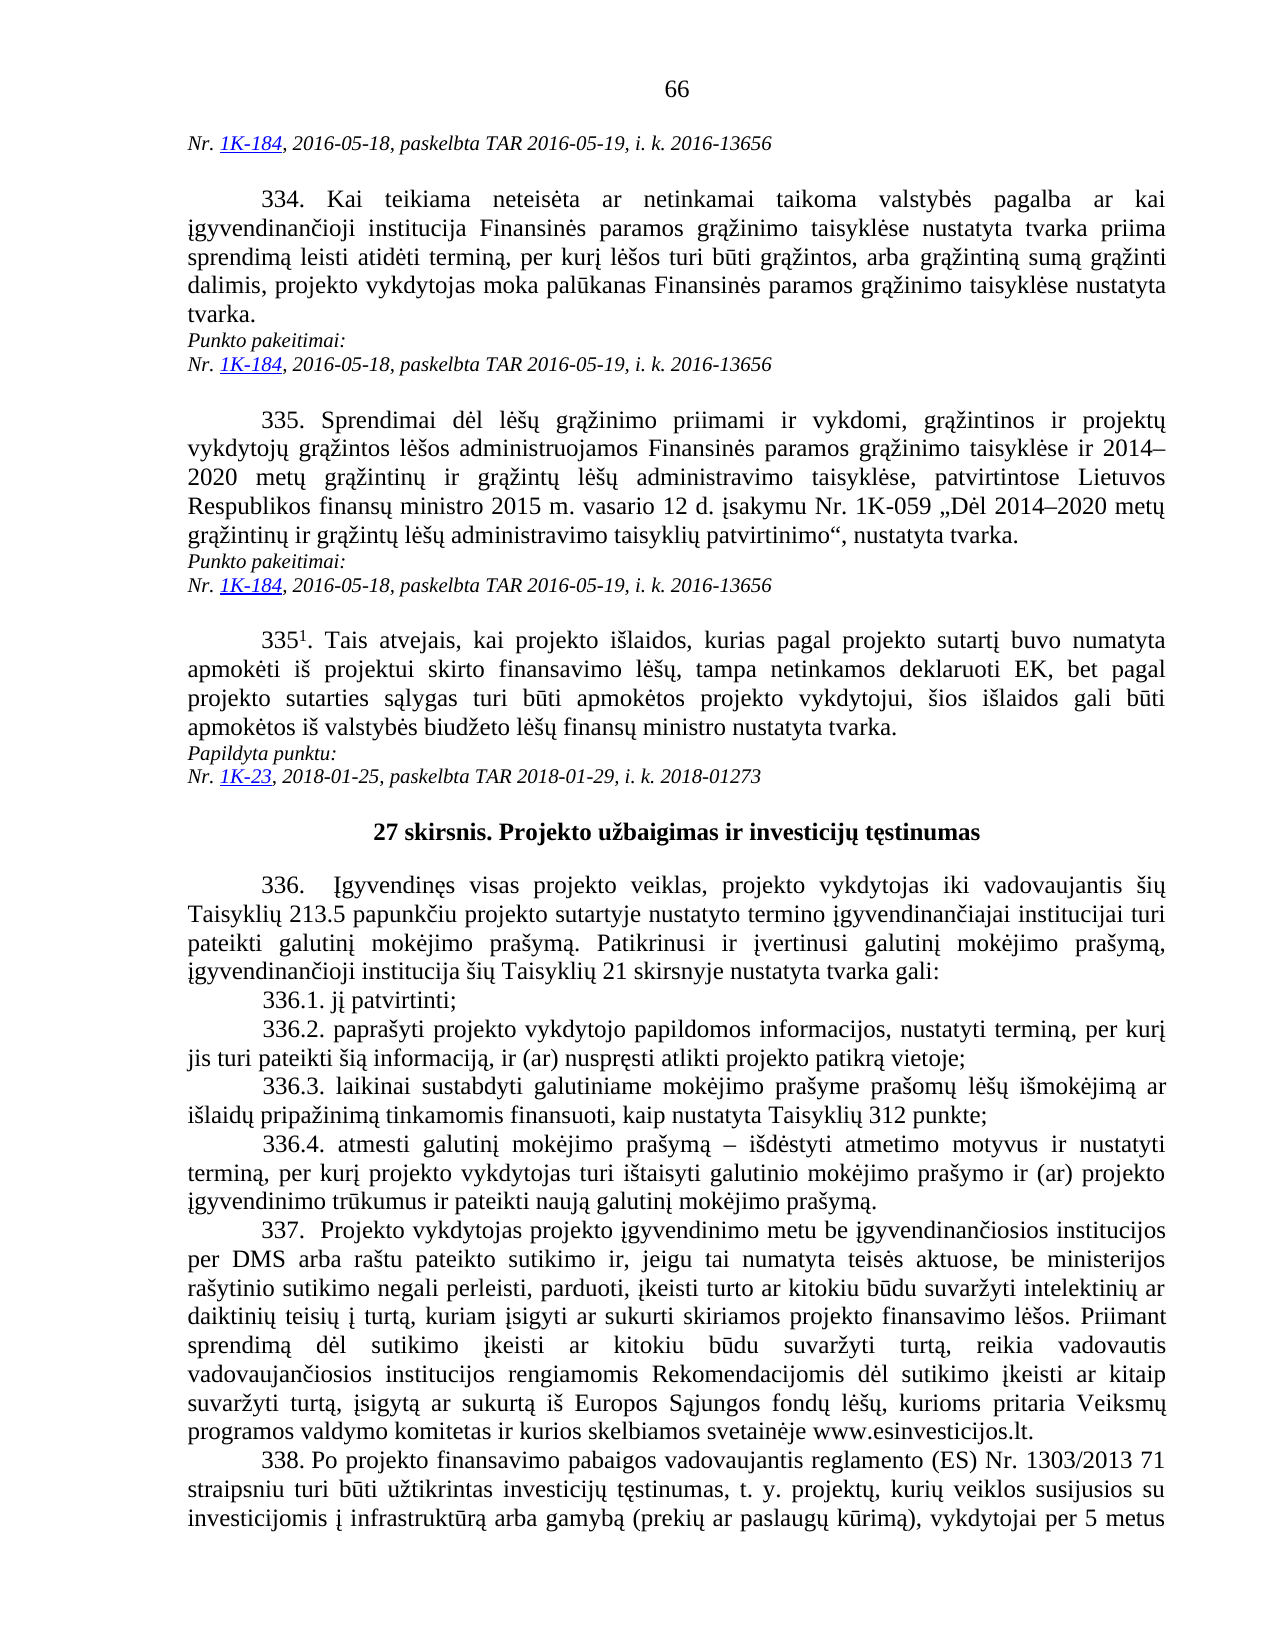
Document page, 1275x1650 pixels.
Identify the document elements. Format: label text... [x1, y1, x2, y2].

subtitle 27 skirsnis. Projekto užbaigimas ir investicijų tęstinumas [246, 817, 1107, 846]
text 334. Kai teikiama neteisėta ar netinkamai taikoma valstybės pagalba ar kai įgyvendinančioji institucija Finansinės paramos grąžinimo taisyklėse nustatyta tvarka priima sprendimą leisti atidėti terminą, per kurį lėšos turi būti grąžintos, arba grąžintiną sumą grąžinti dalimis, projekto vykdytojas moka palūkanas Finansinės paramos grąžinimo taisyklėse nustatyta tvarka. [187, 184, 1167, 328]
text 336.1. jį patvirtinti; [187, 985, 1167, 1014]
text Punkto pakeitimai: [187, 548, 1167, 573]
text Nr. 1K-23, 2018-01-25, paskelbta TAR 2018-01-29, i. k. 2018-01273 [187, 764, 1167, 788]
text 337. Projekto vykdytojas projekto įgyvendinimo metu be įgyvendinančiosios institucijos per DMS arba raštu pateikto sutikimo ir, jeigu tai numatyta teisės aktuose, be ministerijos rašytinio sutikimo negali perleisti, parduoti, įkeisti turto ar kitokiu būdu suvaržyti intelektinių ar daiktinių teisių į turtą, kuriam įsigyti ar sukurti skiriamos projekto finansavimo lėšos. Priimant sprendimą dėl sutikimo įkeisti ar kitokiu būdu suvaržyti turtą, reikia vadovautis vadovaujančiosios institucijos rengiamomis Rekomendacijomis dėl sutikimo įkeisti ar kitaip suvaržyti turtą, įsigytą ar sukurtą iš Europos Sąjungos fondų lėšų, kurioms pritaria Veiksmų programos valdymo komitetas ir kurios skelbiamos svetainėje www.esinvesticijos.lt. [187, 1215, 1167, 1445]
text Nr. 1K-184, 2016-05-18, paskelbta TAR 2016-05-19, i. k. 2016-13656 [187, 131, 1167, 155]
text Punkto pakeitimai: [187, 328, 1167, 352]
text 336.4. atmesti galutinį mokėjimo prašymą – išdėstyti atmetimo motyvus ir nustatyti terminą, per kurį projekto vykdytojas turi ištaisyti galutinio mokėjimo prašymo ir (ar) projekto įgyvendinimo trūkumus ir pateikti naują galutinį mokėjimo prašymą. [187, 1129, 1167, 1215]
text 335. Sprendimai dėl lėšų grąžinimo priimami ir vykdomi, grąžintinos ir projektų vykdytojų grąžintos lėšos administruojamos Finansinės paramos grąžinimo taisyklėse ir 2014–2020 metų grąžintinų ir grąžintų lėšų administravimo taisyklėse, patvirtintose Lietuvos Respublikos finansų ministro 2015 m. vasario 12 d. įsakymu Nr. 1K-059 „Dėl 2014–2020 metų grąžintinų ir grąžintų lėšų administravimo taisyklių patvirtinimo“, nustatyta tvarka. [187, 405, 1167, 548]
text Nr. 1K-184, 2016-05-18, paskelbta TAR 2016-05-19, i. k. 2016-13656 [187, 352, 1167, 376]
text 3351. Tais atvejais, kai projekto išlaidos, kurias pagal projekto sutartį buvo numatyta apmokėti iš projektui skirto finansavimo lėšų, tampa netinkamos deklaruoti EK, bet pagal projekto sutarties sąlygas turi būti apmokėtos projekto vykdytojui, šios išlaidos gali būti apmokėtos iš valstybės biudžeto lėšų finansų ministro nustatyta tvarka. [187, 625, 1167, 740]
text 338. Po projekto finansavimo pabaigos vadovaujantis reglamento (ES) Nr. 1303/2013 71 straipsniu turi būti užtikrintas investicijų tęstinumas, t. y. projektų, kurių veiklos susijusios su investicijomis į infrastruktūrą arba gamybą (prekių ar paslaugų kūrimą), vykdytojai per 5 metus [187, 1445, 1167, 1531]
text 336.2. paprašyti projekto vykdytojo papildomos informacijos, nustatyti terminą, per kurį jis turi pateikti šią informaciją, ir (ar) nuspręsti atlikti projekto patikrą vietoje; [187, 1014, 1167, 1071]
text Papildyta punktu: [187, 740, 1167, 764]
text Nr. 1K-184, 2016-05-18, paskelbta TAR 2016-05-19, i. k. 2016-13656 [187, 573, 1167, 597]
text 336.3. laikinai sustabdyti galutiniame mokėjimo prašyme prašomų lėšų išmokėjimą ar išlaidų pripažinimą tinkamomis finansuoti, kaip nustatyta Taisyklių 312 punkte; [187, 1071, 1167, 1129]
text 336. Įgyvendinęs visas projekto veiklas, projekto vykdytojas iki vadovaujantis šių Taisyklių 213.5 papunkčiu projekto sutartyje nustatyto termino įgyvendinančiajai institucijai turi pateikti galutinį mokėjimo prašymą. Patikrinusi ir įvertinusi galutinį mokėjimo prašymą, įgyvendinančioji institucija šių Taisyklių 21 skirsnyje nustatyta tvarka gali: [187, 870, 1167, 985]
